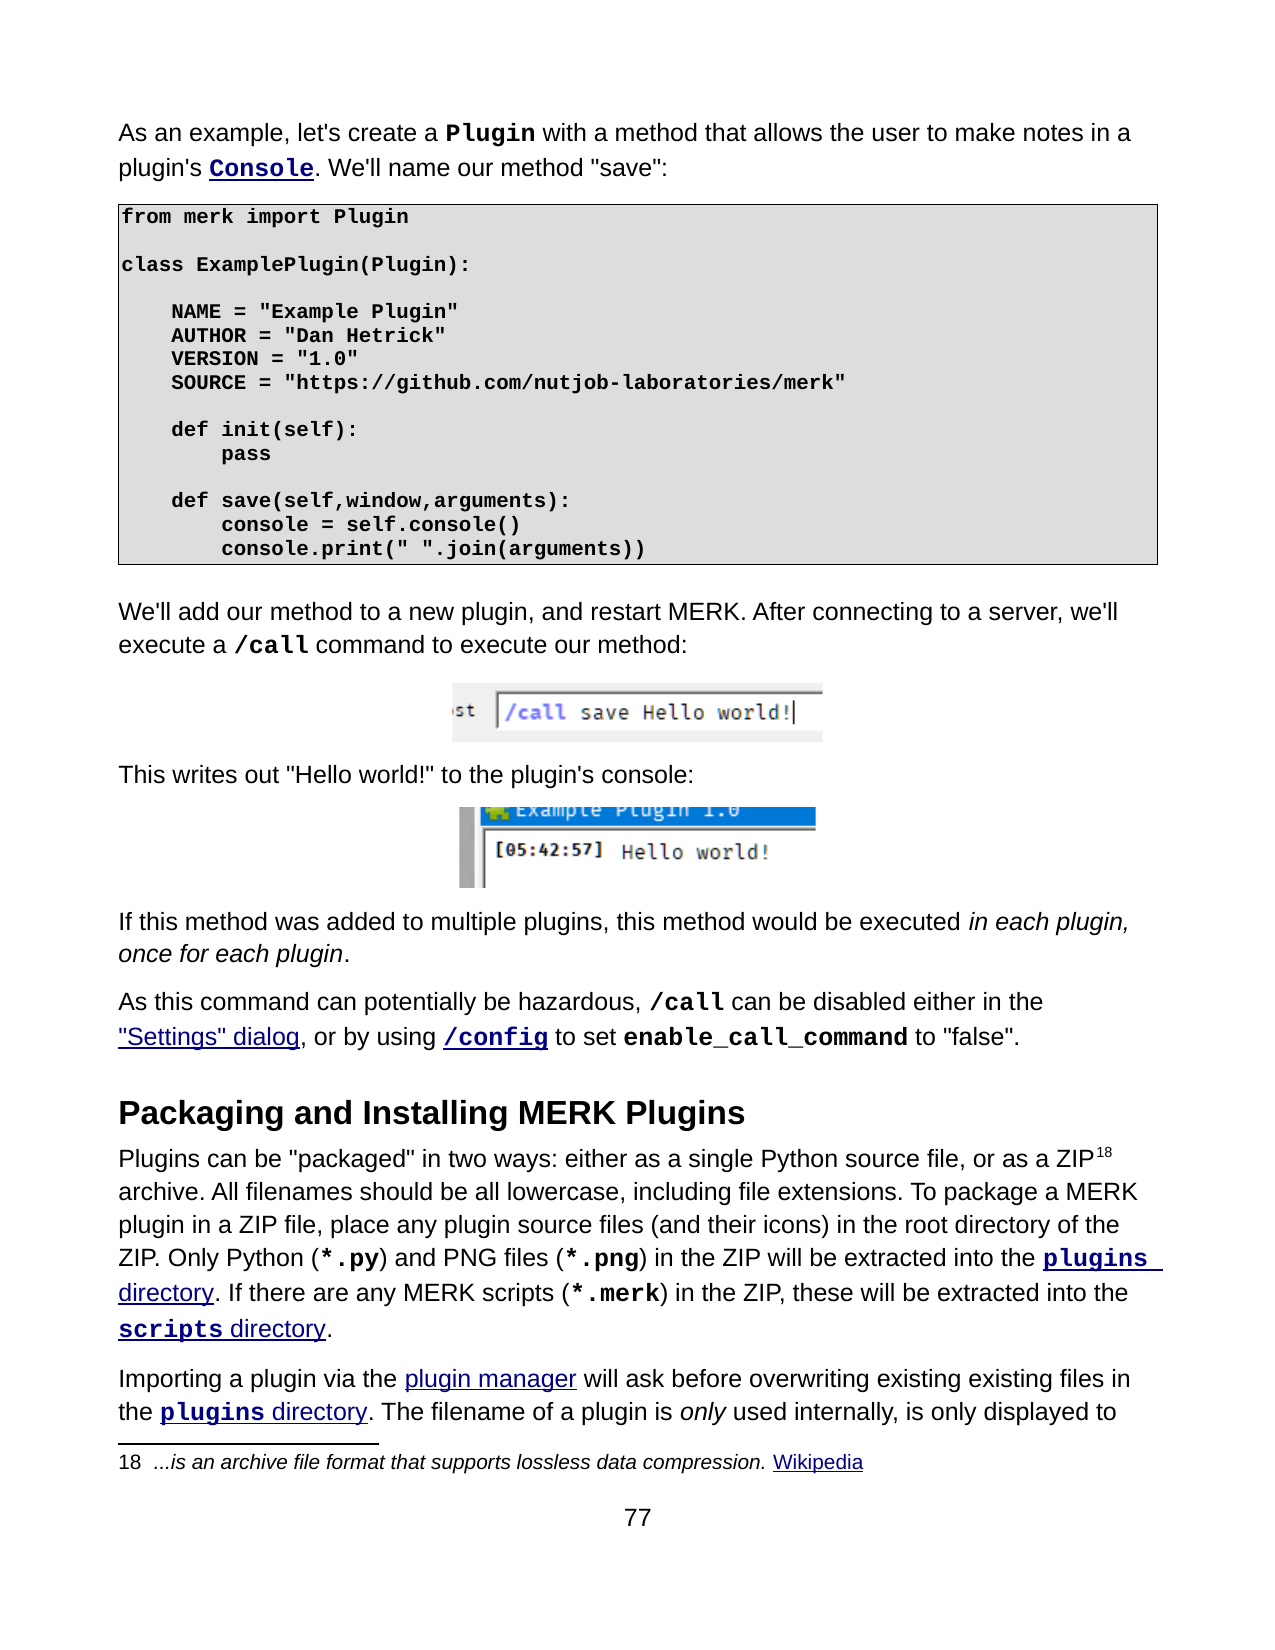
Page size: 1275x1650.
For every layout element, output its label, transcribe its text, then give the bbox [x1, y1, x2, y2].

text We'll add our method to a new plugin, and restart MERK. After connecting to a server, we'll execute a /call command to execute our method: [118, 565, 1157, 661]
text Importing a plugin via the plugin manager will ask before overwriting existing existing files in the plugins directory. The filename of a plugin is only used internally, is only displayed to [118, 1364, 1157, 1428]
text As this command can potentially be hazardous, /call can be disabled either in the "Settings" dialog, or by using /config to set enable_call_command to "false". [118, 987, 1157, 1053]
picture [459, 807, 816, 888]
text This writes out "Hello world!" to the plugin's console: [118, 760, 1157, 789]
subtitle Packaging and Installing MERK Plugins [118, 1093, 1157, 1132]
picture [452, 680, 823, 742]
text If this method was added to multiple plugins, this method would be executed in each plugin, once for each plugin. [118, 906, 1157, 968]
text Plugins can be "packaged" in two ways: either as a single Python source file, or as a ZIP archive. All filenames should be all lowercase, including file extensions. To package a MERK plugin in a ZIP file, place any plugin source files (and their icons) in the root directory of the ZIP. Only Python (*.py) and PNG files (*.png) in the ZIP will be extracted into the plugins directory. If there are any MERK scripts (*.merk) in the ZIP, these will be extracted into the scripts directory. [118, 1144, 1157, 1344]
text As an example, let's create a Plugin with a method that allows the user to make notes in a plugin's Console. We'll name our method "save": [118, 118, 1157, 184]
text ...is an archive file format that supports lossless data compression. Wikipedia [118, 1450, 1157, 1474]
table_header from merk import Plugin class ExamplePlugin(Plugin): NAME = "Example Plugin" AUTHOR = "Dan Hetrick" VERSION = "1.0" SOURCE = "https://github.com/nutjob-laboratories/merk" def init(self): pass def save(self,window,arguments): console = self.console() console.print(" ".join(arguments)) [119, 205, 1157, 564]
